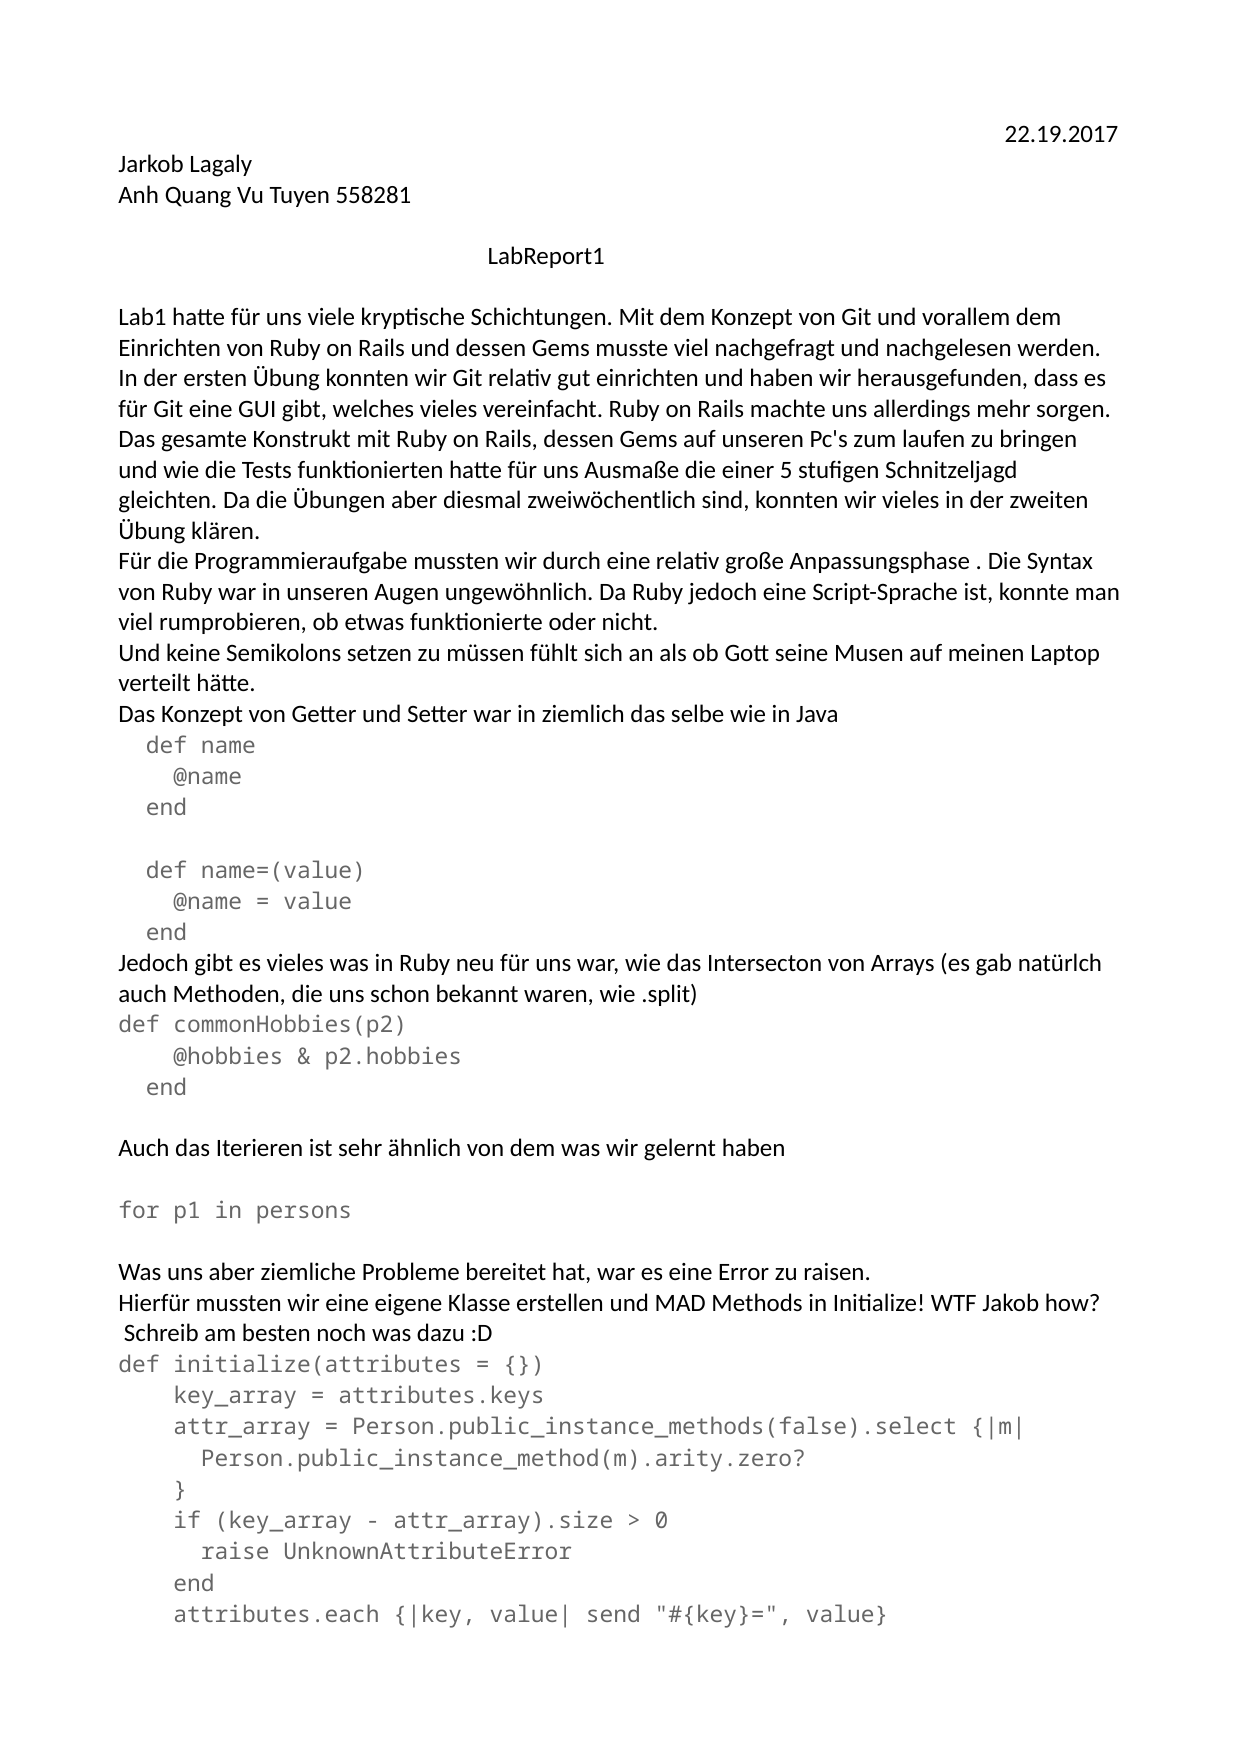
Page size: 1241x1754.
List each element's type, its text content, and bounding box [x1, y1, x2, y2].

text Für die Programmieraufgabe mussten wir durch eine relativ große Anpassungsphase . Die Syntax von Ruby war in unseren Augen ungewöhnlich. Da Ruby jedoch eine Script-Sprache ist, konnte man viel rumprobieren, ob etwas funktionierte oder nicht. [118, 545, 1122, 637]
text Auch das Iterieren ist sehr ähnlich von dem was wir gelernt haben [118, 1133, 1122, 1163]
text Schreib am besten noch was dazu :D [118, 1317, 1122, 1348]
text def initialize(attributes = {}) key_array = attributes.keys attr_array = Person.public_instance_methods(false).select {|m| Person.public_instance_method(m).arity.zero? } if (key_array - attr_array).size > 0 raise UnknownAttributeError end attributes.each {|key, value| send "#{key}=", value} [118, 1348, 1122, 1629]
text def name @name end def name=(value) @name = value end [118, 728, 1122, 947]
text Das Konzept von Getter und Setter war in ziemlich das selbe wie in Java [118, 698, 1122, 728]
text Hierfür mussten wir eine eigene Klasse erstellen und MAD Methods in Initialize! WTF Jakob how? [118, 1287, 1122, 1317]
text Anh Quang Vu Tuyen 558281 [118, 179, 1122, 210]
text Lab1 hatte für uns viele kryptische Schichtungen. Mit dem Konzept von Git und vorallem dem Einrichten von Ruby on Rails und dessen Gems musste viel nachgefragt und nachgelesen werden. [118, 301, 1122, 362]
text Was uns aber ziemliche Probleme bereitet hat, war es eine Error zu raisen. [118, 1256, 1122, 1287]
text Jedoch gibt es vieles was in Ruby neu für uns war, wie das Intersecton von Arrays (es gab natürlch auch Methoden, die uns schon bekannt waren, wie .split) [118, 947, 1122, 1008]
text Jarkob Lagaly [118, 149, 1122, 179]
text Und keine Semikolons setzen zu müssen fühlt sich an als ob Gott seine Musen auf meinen Laptop verteilt hätte. [118, 637, 1122, 698]
text LabReport1 [118, 240, 1122, 271]
text In der ersten Übung konnten wir Git relativ gut einrichten und haben wir herausgefunden, dass es für Git eine GUI gibt, welches vieles vereinfacht. Ruby on Rails machte uns allerdings mehr sorgen. Das gesamte Konstrukt mit Ruby on Rails, dessen Gems auf unseren Pc's zum laufen zu bringen und wie die Tests funktionierten hatte für uns Ausmaße die einer 5 stufigen Schnitzeljagd gleichten. Da die Übungen aber diesmal zweiwöchentlich sind, konnten wir vieles in der zweiten Übung klären. [118, 362, 1122, 545]
text 22.19.2017 [118, 118, 1122, 149]
text def commonHobbies(p2) @hobbies & p2.hobbies end [118, 1008, 1122, 1102]
text for p1 in persons [118, 1194, 1122, 1226]
